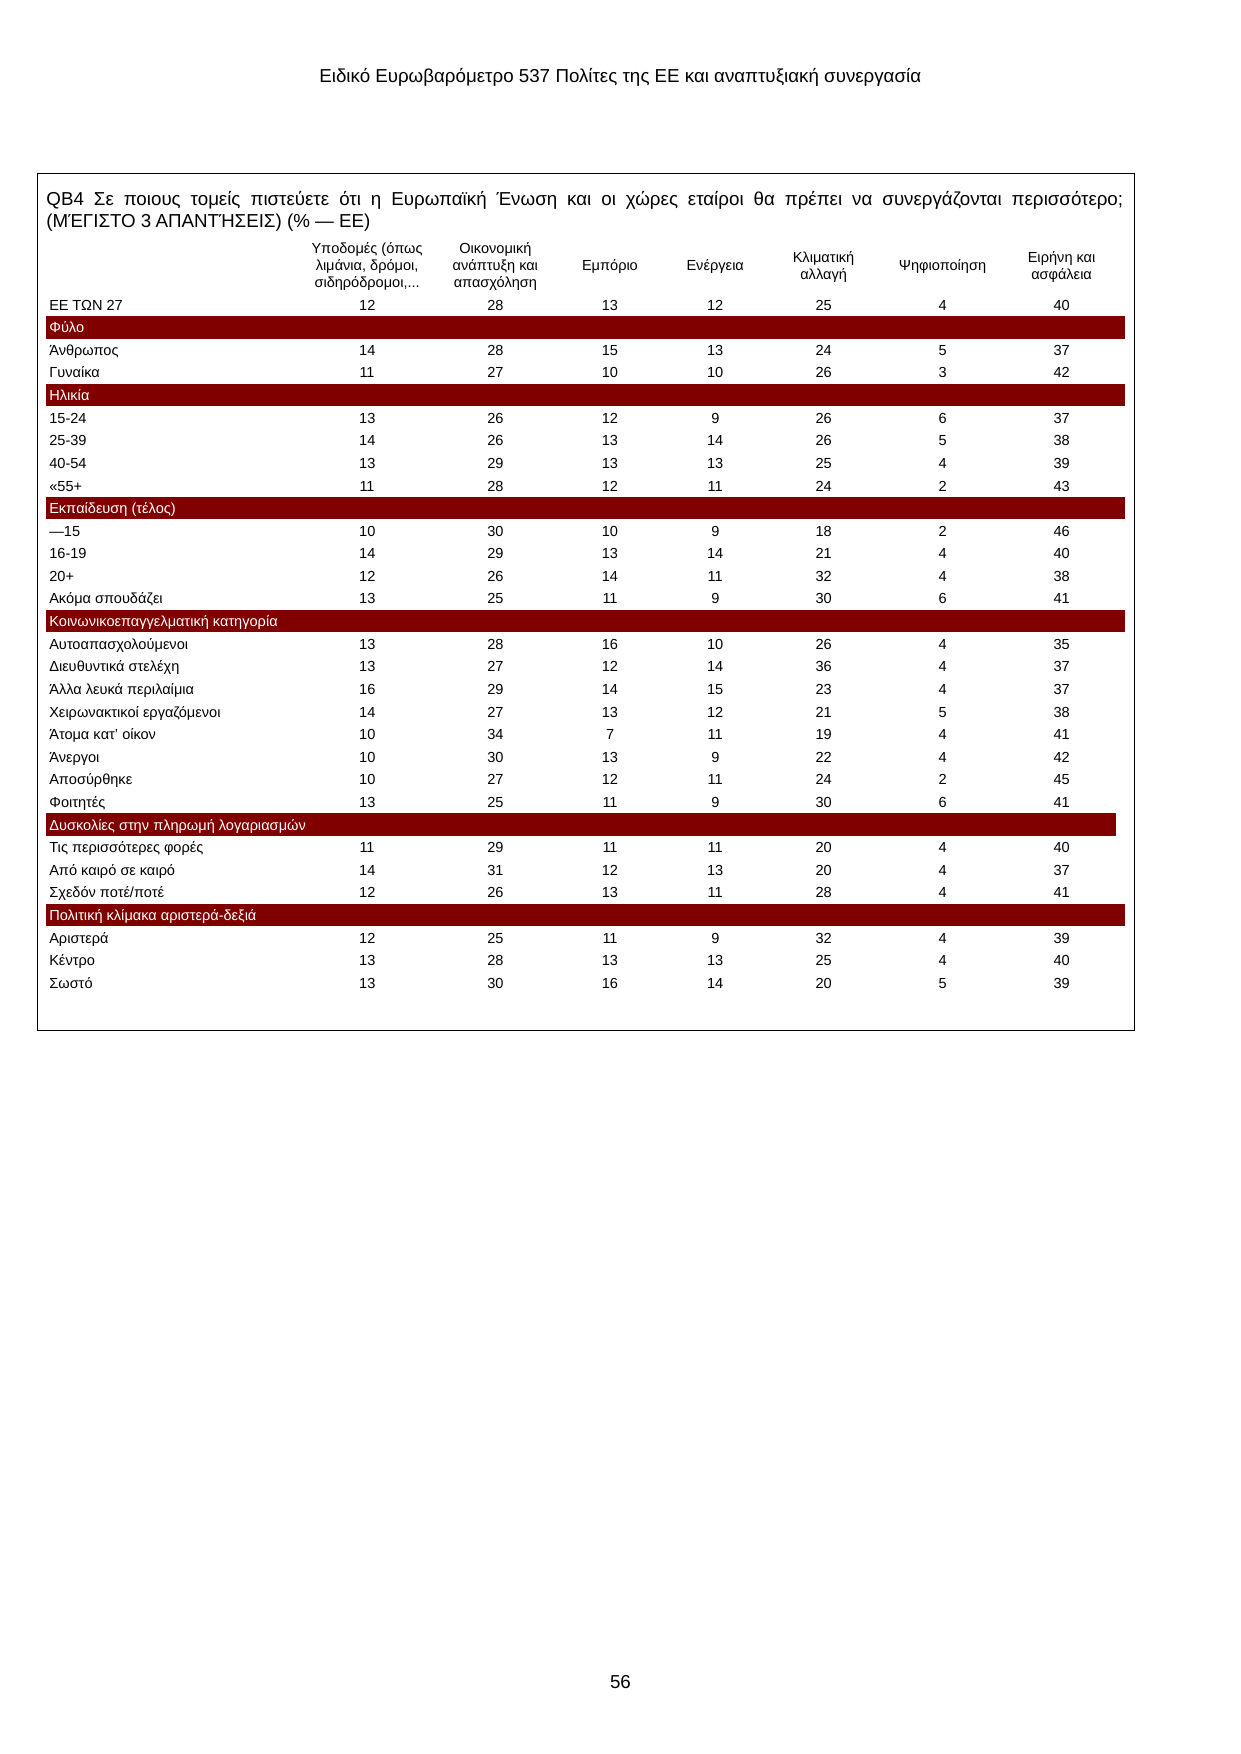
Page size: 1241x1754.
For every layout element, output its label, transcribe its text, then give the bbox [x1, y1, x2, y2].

table_cell 29 [432, 452, 558, 474]
table_cell 9 [661, 587, 769, 610]
table_cell 28 [432, 949, 558, 972]
table_cell 13 [559, 452, 661, 474]
table_cell «55+ [46, 474, 302, 497]
table_cell 15 [559, 339, 661, 361]
table_cell 4 [878, 565, 1006, 587]
table_cell [1116, 587, 1125, 610]
table_header [1116, 237, 1125, 293]
table_cell 14 [661, 429, 769, 452]
table_cell 9 [661, 791, 769, 813]
text QB4 Σε ποιους τομείς πιστεύετε ότι η Ευρωπαϊκή Ένωση και οι χώρες εταίροι θα πρέπει να συνεργάζονται περισσότερο; (ΜΈΓΙΣΤΟ 3 ΑΠΑΝΤΉΣΕΙΣ) (% — ΕΕ) [46, 188, 1125, 231]
table_cell 20 [769, 972, 878, 994]
table_cell 13 [559, 700, 661, 723]
table_cell 16-19 [46, 542, 302, 565]
table_cell 27 [432, 361, 558, 384]
table_cell 25 [769, 949, 878, 972]
table_cell 13 [559, 542, 661, 565]
table_cell 20+ [46, 565, 302, 587]
table_cell 14 [302, 339, 432, 361]
table_cell Κέντρο [46, 949, 302, 972]
table_cell 41 [1006, 587, 1116, 610]
table_cell 14 [661, 655, 769, 678]
table_cell 11 [661, 723, 769, 746]
table_cell 14 [302, 429, 432, 452]
table_cell 30 [432, 746, 558, 768]
table_cell 37 [1006, 859, 1116, 881]
table_cell [1116, 926, 1125, 949]
table_cell Ηλικία [46, 384, 1125, 406]
table_cell 35 [1006, 633, 1116, 655]
table_cell 32 [769, 565, 878, 587]
table_cell 11 [661, 565, 769, 587]
table_cell [1116, 678, 1125, 700]
table_cell 4 [878, 926, 1006, 949]
table_cell [1116, 881, 1125, 904]
table_cell 12 [661, 700, 769, 723]
table_cell Δυσκολίες στην πληρωμή λογαριασμών [46, 813, 1116, 836]
table_cell [1116, 791, 1125, 813]
table_cell [1116, 972, 1125, 994]
table_cell 27 [432, 768, 558, 791]
table_cell 13 [302, 791, 432, 813]
table_cell 4 [878, 859, 1006, 881]
table_cell 25 [432, 587, 558, 610]
table_cell Αριστερά [46, 926, 302, 949]
table_cell 31 [432, 859, 558, 881]
table_cell 26 [769, 429, 878, 452]
table_header [46, 237, 302, 293]
table_cell 12 [302, 881, 432, 904]
table_cell 24 [769, 339, 878, 361]
table_cell 2 [878, 520, 1006, 542]
table_cell 40 [1006, 294, 1116, 316]
table_cell 41 [1006, 723, 1116, 746]
table_cell 38 [1006, 429, 1116, 452]
table_cell 13 [559, 746, 661, 768]
table_cell 4 [878, 294, 1006, 316]
table_cell Πολιτική κλίμακα αριστερά-δεξιά [46, 904, 1125, 926]
table_cell 12 [559, 406, 661, 429]
table_cell Φοιτητές [46, 791, 302, 813]
table_cell 14 [661, 542, 769, 565]
table_cell 39 [1006, 972, 1116, 994]
table_cell 22 [769, 746, 878, 768]
table_cell 4 [878, 542, 1006, 565]
table_cell 42 [1006, 361, 1116, 384]
table_cell 26 [769, 633, 878, 655]
table_cell 38 [1006, 565, 1116, 587]
table_cell 26 [769, 406, 878, 429]
table_cell 13 [302, 587, 432, 610]
table_cell 10 [302, 746, 432, 768]
table_cell [1116, 520, 1125, 542]
table_header Ενέργεια [661, 237, 769, 293]
table_cell 16 [559, 633, 661, 655]
table_cell Τις περισσότερες φορές [46, 836, 302, 858]
table_cell 40 [1006, 836, 1116, 858]
table_cell 15 [661, 678, 769, 700]
table_cell 40 [1006, 949, 1116, 972]
table_cell 37 [1006, 655, 1116, 678]
table_cell 7 [559, 723, 661, 746]
table_cell 14 [559, 678, 661, 700]
table_cell 43 [1006, 474, 1116, 497]
table_header Κλιματική αλλαγή [769, 237, 878, 293]
table_cell 26 [432, 406, 558, 429]
table_cell 5 [878, 339, 1006, 361]
table_cell 41 [1006, 881, 1116, 904]
table_cell 13 [559, 881, 661, 904]
table_cell [1116, 813, 1125, 836]
table_cell 39 [1006, 452, 1116, 474]
table_cell Αυτοαπασχολούμενοι [46, 633, 302, 655]
table_cell 18 [769, 520, 878, 542]
table_cell 5 [878, 700, 1006, 723]
table_cell [1116, 633, 1125, 655]
table_cell 39 [1006, 926, 1116, 949]
table_cell 13 [302, 406, 432, 429]
table_cell 29 [432, 678, 558, 700]
table_header Ειρήνη και ασφάλεια [1006, 237, 1116, 293]
table_cell 11 [661, 881, 769, 904]
table_cell [1116, 542, 1125, 565]
table_cell 11 [302, 836, 432, 858]
table_cell 25 [769, 294, 878, 316]
table_cell 28 [432, 474, 558, 497]
table_header Εμπόριο [559, 237, 661, 293]
table_cell 6 [878, 587, 1006, 610]
table_cell 16 [302, 678, 432, 700]
table_cell 9 [661, 746, 769, 768]
table_cell [1116, 429, 1125, 452]
table_cell 13 [559, 429, 661, 452]
table_cell 23 [769, 678, 878, 700]
table_cell 4 [878, 836, 1006, 858]
table_cell 28 [769, 881, 878, 904]
table_cell 12 [559, 655, 661, 678]
table_cell 24 [769, 474, 878, 497]
table_cell 4 [878, 633, 1006, 655]
table_cell 3 [878, 361, 1006, 384]
table_cell 27 [432, 655, 558, 678]
table_cell Αποσύρθηκε [46, 768, 302, 791]
table_cell 21 [769, 542, 878, 565]
table_cell [1116, 452, 1125, 474]
table_cell 41 [1006, 791, 1116, 813]
table_header Υποδομές (όπως λιμάνια, δρόμοι, σιδηρόδρομοι,... [302, 237, 432, 293]
table_cell 24 [769, 768, 878, 791]
table_cell [1116, 949, 1125, 972]
table_cell 4 [878, 655, 1006, 678]
table_cell Εκπαίδευση (τέλος) [46, 497, 1125, 519]
table_cell 25 [769, 452, 878, 474]
table_cell 42 [1006, 746, 1116, 768]
table_cell 12 [559, 768, 661, 791]
table_cell 14 [661, 972, 769, 994]
table_cell 11 [559, 587, 661, 610]
table_cell 21 [769, 700, 878, 723]
table_cell 4 [878, 678, 1006, 700]
table_cell 11 [302, 361, 432, 384]
table_cell 13 [661, 452, 769, 474]
table_cell 11 [559, 926, 661, 949]
table_cell 27 [432, 700, 558, 723]
table_cell 46 [1006, 520, 1116, 542]
table_cell [1116, 700, 1125, 723]
table_cell 4 [878, 949, 1006, 972]
table_cell 10 [302, 520, 432, 542]
table_header Οικονομική ανάπτυξη και απασχόληση [432, 237, 558, 293]
table_cell 2 [878, 768, 1006, 791]
table_cell 15-24 [46, 406, 302, 429]
table_cell 13 [302, 633, 432, 655]
table_cell 12 [559, 474, 661, 497]
table_cell 11 [661, 768, 769, 791]
table_cell 4 [878, 881, 1006, 904]
table_cell [1116, 474, 1125, 497]
table_cell 25 [432, 791, 558, 813]
table_cell [1116, 859, 1125, 881]
table_cell 5 [878, 429, 1006, 452]
table_cell 26 [432, 429, 558, 452]
table_cell 26 [432, 565, 558, 587]
table_cell 29 [432, 542, 558, 565]
table_cell 30 [432, 972, 558, 994]
table_cell 30 [769, 791, 878, 813]
table_cell 20 [769, 859, 878, 881]
table_cell Από καιρό σε καιρό [46, 859, 302, 881]
table_cell Ακόμα σπουδάζει [46, 587, 302, 610]
table_cell 11 [559, 791, 661, 813]
table_cell 11 [661, 836, 769, 858]
table_cell 12 [302, 294, 432, 316]
table_cell 4 [878, 452, 1006, 474]
table_cell 12 [559, 859, 661, 881]
table_cell 12 [302, 565, 432, 587]
table_cell 14 [302, 542, 432, 565]
table_cell 36 [769, 655, 878, 678]
table_cell 30 [432, 520, 558, 542]
table_cell 20 [769, 836, 878, 858]
table_cell 13 [302, 452, 432, 474]
table_cell 6 [878, 406, 1006, 429]
table_cell [1116, 746, 1125, 768]
table_cell 16 [559, 972, 661, 994]
table_cell 13 [302, 949, 432, 972]
table_cell 13 [559, 294, 661, 316]
table_cell 10 [302, 768, 432, 791]
table_cell 11 [302, 474, 432, 497]
table_cell [1116, 406, 1125, 429]
table_cell 13 [661, 949, 769, 972]
table_cell 9 [661, 520, 769, 542]
table_cell [1116, 836, 1125, 858]
table_cell 10 [302, 723, 432, 746]
table_cell 37 [1006, 339, 1116, 361]
table_cell 13 [661, 859, 769, 881]
table_cell 9 [661, 406, 769, 429]
table_cell 11 [661, 474, 769, 497]
table_cell 38 [1006, 700, 1116, 723]
table_cell 25 [432, 926, 558, 949]
table_cell [1116, 655, 1125, 678]
table_cell Άλλα λευκά περιλαίμια [46, 678, 302, 700]
table_cell 10 [559, 361, 661, 384]
table_cell Σχεδόν ποτέ/ποτέ [46, 881, 302, 904]
table_cell 9 [661, 926, 769, 949]
table_cell Γυναίκα [46, 361, 302, 384]
table_cell 10 [559, 520, 661, 542]
table_cell 26 [769, 361, 878, 384]
table_cell 14 [559, 565, 661, 587]
table_cell 45 [1006, 768, 1116, 791]
table_cell 10 [661, 361, 769, 384]
table_cell 26 [432, 881, 558, 904]
table_cell 37 [1006, 406, 1116, 429]
table_cell 13 [302, 655, 432, 678]
table_cell 11 [559, 836, 661, 858]
table_cell Φύλο [46, 316, 1125, 339]
table_cell Κοινωνικοεπαγγελματική κατηγορία [46, 610, 1125, 632]
table_cell 12 [302, 926, 432, 949]
table_cell Άνθρωπος [46, 339, 302, 361]
table_cell 12 [661, 294, 769, 316]
table_cell ΕΕ ΤΩΝ 27 [46, 294, 302, 316]
table_cell Χειρωνακτικοί εργαζόμενοι [46, 700, 302, 723]
table_header Ψηφιοποίηση [878, 237, 1006, 293]
table_cell [1116, 361, 1125, 384]
table_cell Διευθυντικά στελέχη [46, 655, 302, 678]
table_cell 28 [432, 339, 558, 361]
table_cell 2 [878, 474, 1006, 497]
table_cell 32 [769, 926, 878, 949]
table_cell 13 [302, 972, 432, 994]
table_cell 4 [878, 723, 1006, 746]
table_cell 29 [432, 836, 558, 858]
table_cell 19 [769, 723, 878, 746]
table_cell 28 [432, 294, 558, 316]
table_cell —15 [46, 520, 302, 542]
table_cell 30 [769, 587, 878, 610]
table_cell 10 [661, 633, 769, 655]
table_cell 5 [878, 972, 1006, 994]
table_cell [1116, 565, 1125, 587]
table_cell 40 [1006, 542, 1116, 565]
table_cell Άτομα κατ’ οίκον [46, 723, 302, 746]
table_cell 4 [878, 746, 1006, 768]
table_cell Άνεργοι [46, 746, 302, 768]
table_cell 34 [432, 723, 558, 746]
table_cell 13 [559, 949, 661, 972]
table_cell [1116, 294, 1125, 316]
table_cell 14 [302, 700, 432, 723]
table_cell 25-39 [46, 429, 302, 452]
table_cell 13 [661, 339, 769, 361]
table_cell [1116, 339, 1125, 361]
table_cell 14 [302, 859, 432, 881]
table_cell 28 [432, 633, 558, 655]
table_cell [1116, 723, 1125, 746]
table_cell 37 [1006, 678, 1116, 700]
table_cell 6 [878, 791, 1006, 813]
table_cell [1116, 768, 1125, 791]
table_cell Σωστό [46, 972, 302, 994]
table_cell 40-54 [46, 452, 302, 474]
